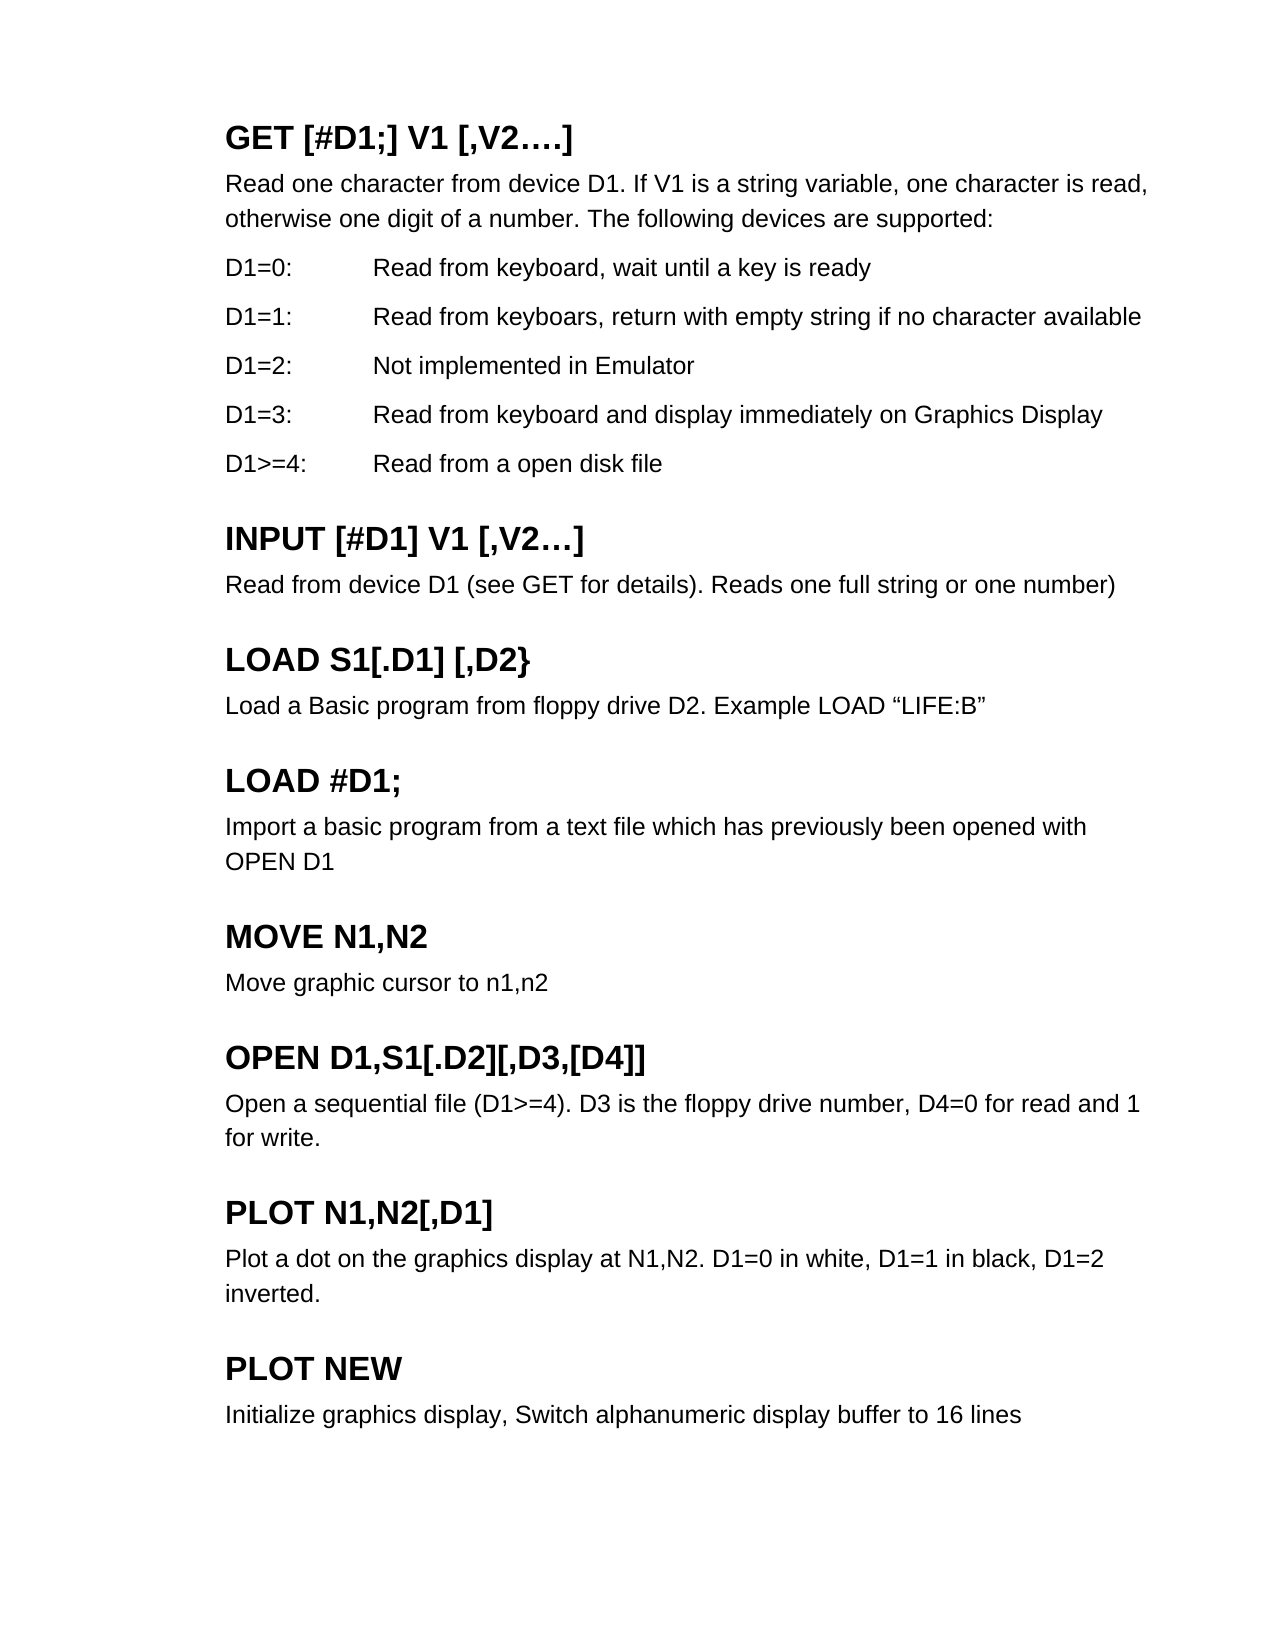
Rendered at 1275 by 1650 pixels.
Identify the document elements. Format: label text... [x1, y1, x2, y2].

text Import a basic program from a text file which has previously been opened with OPEN D1 [225, 812, 1157, 875]
text D1=3: Read from keyboard and display immediately on Graphics Display [225, 400, 1157, 429]
text D1=1: Read from keyboars, return with empty string if no character available [225, 302, 1157, 331]
text Open a sequential file (D1>=4). D3 is the floppy drive number, D4=0 for read and 1 for write. [225, 1089, 1157, 1152]
subtitle MOVE N1,N2 [225, 917, 1157, 955]
text D1=2: Not implemented in Emulator [225, 351, 1157, 380]
text Initialize graphics display, Switch alphanumeric display buffer to 16 lines [225, 1400, 1157, 1428]
subtitle PLOT N1,N2[,D1] [225, 1193, 1157, 1232]
text Move graphic cursor to n1,n2 [225, 968, 1157, 996]
text Read from device D1 (see GET for details). Reads one full string or one number) [225, 570, 1157, 599]
text D1>=4: Read from a open disk file [225, 449, 1157, 478]
text Load a Basic program from floppy drive D2. Example LOAD “LIFE:B” [225, 691, 1157, 720]
text Read one character from device D1. If V1 is a string variable, one character is read, otherwise one digit of a number. The following devices are supported: [225, 169, 1157, 232]
subtitle LOAD S1[.D1] [,D2} [225, 640, 1157, 679]
subtitle OPEN D1,S1[.D2][,D3,[D4]] [225, 1038, 1157, 1076]
subtitle PLOT NEW [225, 1349, 1157, 1387]
subtitle INPUT [#D1] V1 [,V2…] [225, 519, 1157, 558]
subtitle GET [#D1;] V1 [,V2….] [225, 118, 1157, 157]
text Plot a dot on the graphics display at N1,N2. D1=0 in white, D1=1 in black, D1=2 inverted. [225, 1244, 1157, 1307]
subtitle LOAD #D1; [225, 761, 1157, 800]
text D1=0: Read from keyboard, wait until a key is ready [225, 253, 1157, 282]
